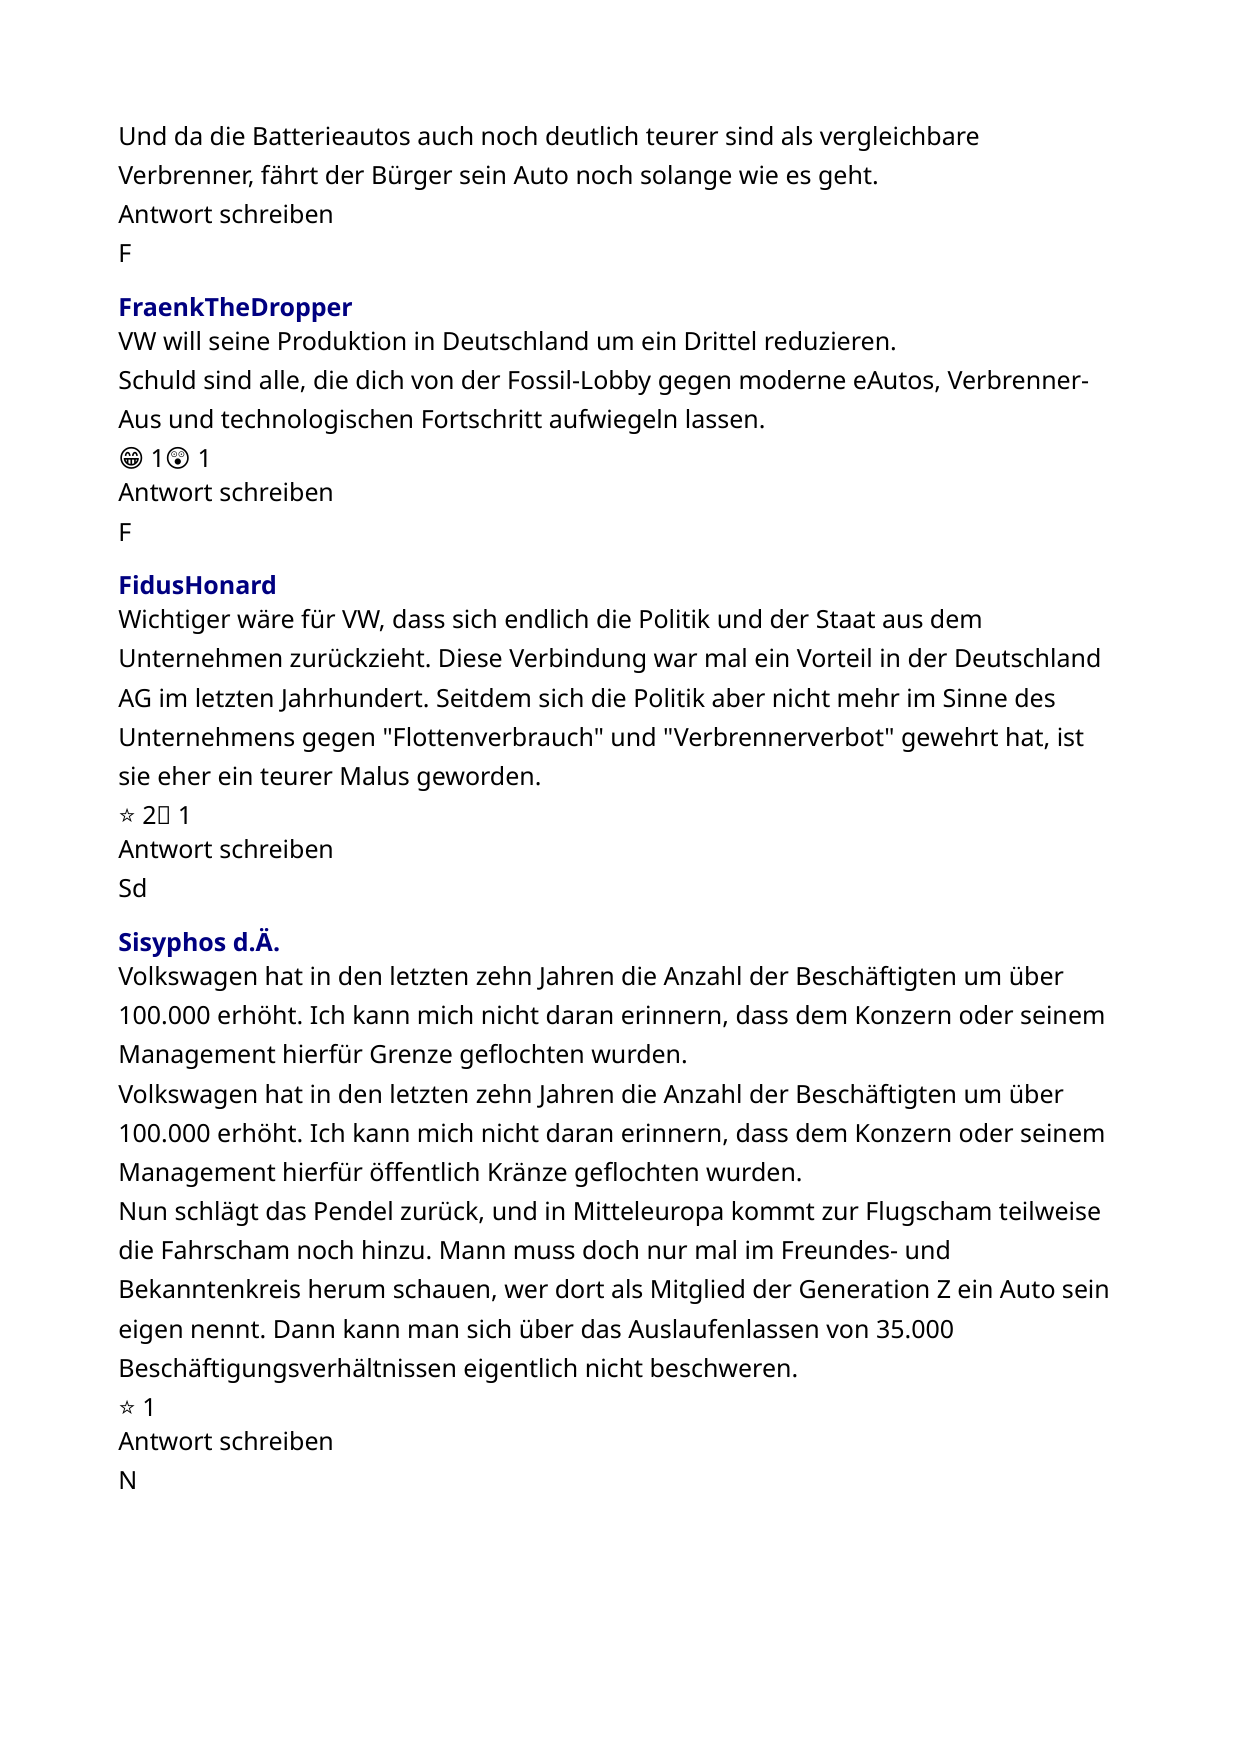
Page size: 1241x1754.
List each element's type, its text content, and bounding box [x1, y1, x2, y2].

subtitle Sisyphos d.Ä. [118, 925, 1122, 959]
text Volkswagen hat in den letzten zehn Jahren die Anzahl der Beschäftigten um über 100.000 erhöht. Ich kann mich nicht daran erinnern, dass dem Konzern oder seinem Management hierfür Grenze geflochten wurden. [118, 959, 1122, 1071]
text Volkswagen hat in den letzten zehn Jahren die Anzahl der Beschäftigten um über 100.000 erhöht. Ich kann mich nicht daran erinnern, dass dem Konzern oder seinem Management hierfür öffentlich Kränze geflochten wurden. [118, 1076, 1122, 1189]
text Sd [118, 871, 1122, 905]
subtitle FidusHonard [118, 568, 1122, 602]
text Antwort schreiben [118, 475, 1122, 509]
text VW will seine Produktion in Deutschland um ein Drittel reduzieren. [118, 323, 1122, 357]
text F [118, 236, 1122, 270]
text ⭐️ 2🤨 1 [118, 798, 1122, 832]
subtitle FraenkTheDropper [118, 289, 1122, 323]
text Antwort schreiben [118, 1424, 1122, 1458]
text ⭐️ 1 [118, 1390, 1122, 1424]
text N [118, 1463, 1122, 1497]
text Antwort schreiben [118, 832, 1122, 866]
text F [118, 514, 1122, 548]
text Wichtiger wäre für VW, dass sich endlich die Politik und der Staat aus dem Unternehmen zurückzieht. Diese Verbindung war mal ein Vorteil in der Deutschland AG im letzten Jahrhundert. Seitdem sich die Politik aber nicht mehr im Sinne des Unternehmens gegen "Flottenverbrauch" und "Verbrennerverbot" gewehrt hat, ist sie eher ein teurer Malus geworden. [118, 602, 1122, 793]
text Und da die Batterieautos auch noch deutlich teurer sind als vergleichbare Verbrenner, fährt der Bürger sein Auto noch solange wie es geht. [118, 118, 1122, 191]
text Schuld sind alle, die dich von der Fossil-Lobby gegen moderne eAutos, Verbrenner-Aus und technologischen Fortschritt aufwiegeln lassen. [118, 363, 1122, 436]
text Nun schlägt das Pendel zurück, und in Mitteleuropa kommt zur Flugscham teilweise die Fahrscham noch hinzu. Mann muss doch nur mal im Freundes- und Bekanntenkreis herum schauen, wer dort als Mitglied der Generation Z ein Auto sein eigen nennt. Dann kann man sich über das Auslaufenlassen von 35.000 Beschäftigungsverhältnissen eigentlich nicht beschweren. [118, 1194, 1122, 1384]
text 😁 1😲 1 [118, 441, 1122, 475]
text Antwort schreiben [118, 196, 1122, 231]
